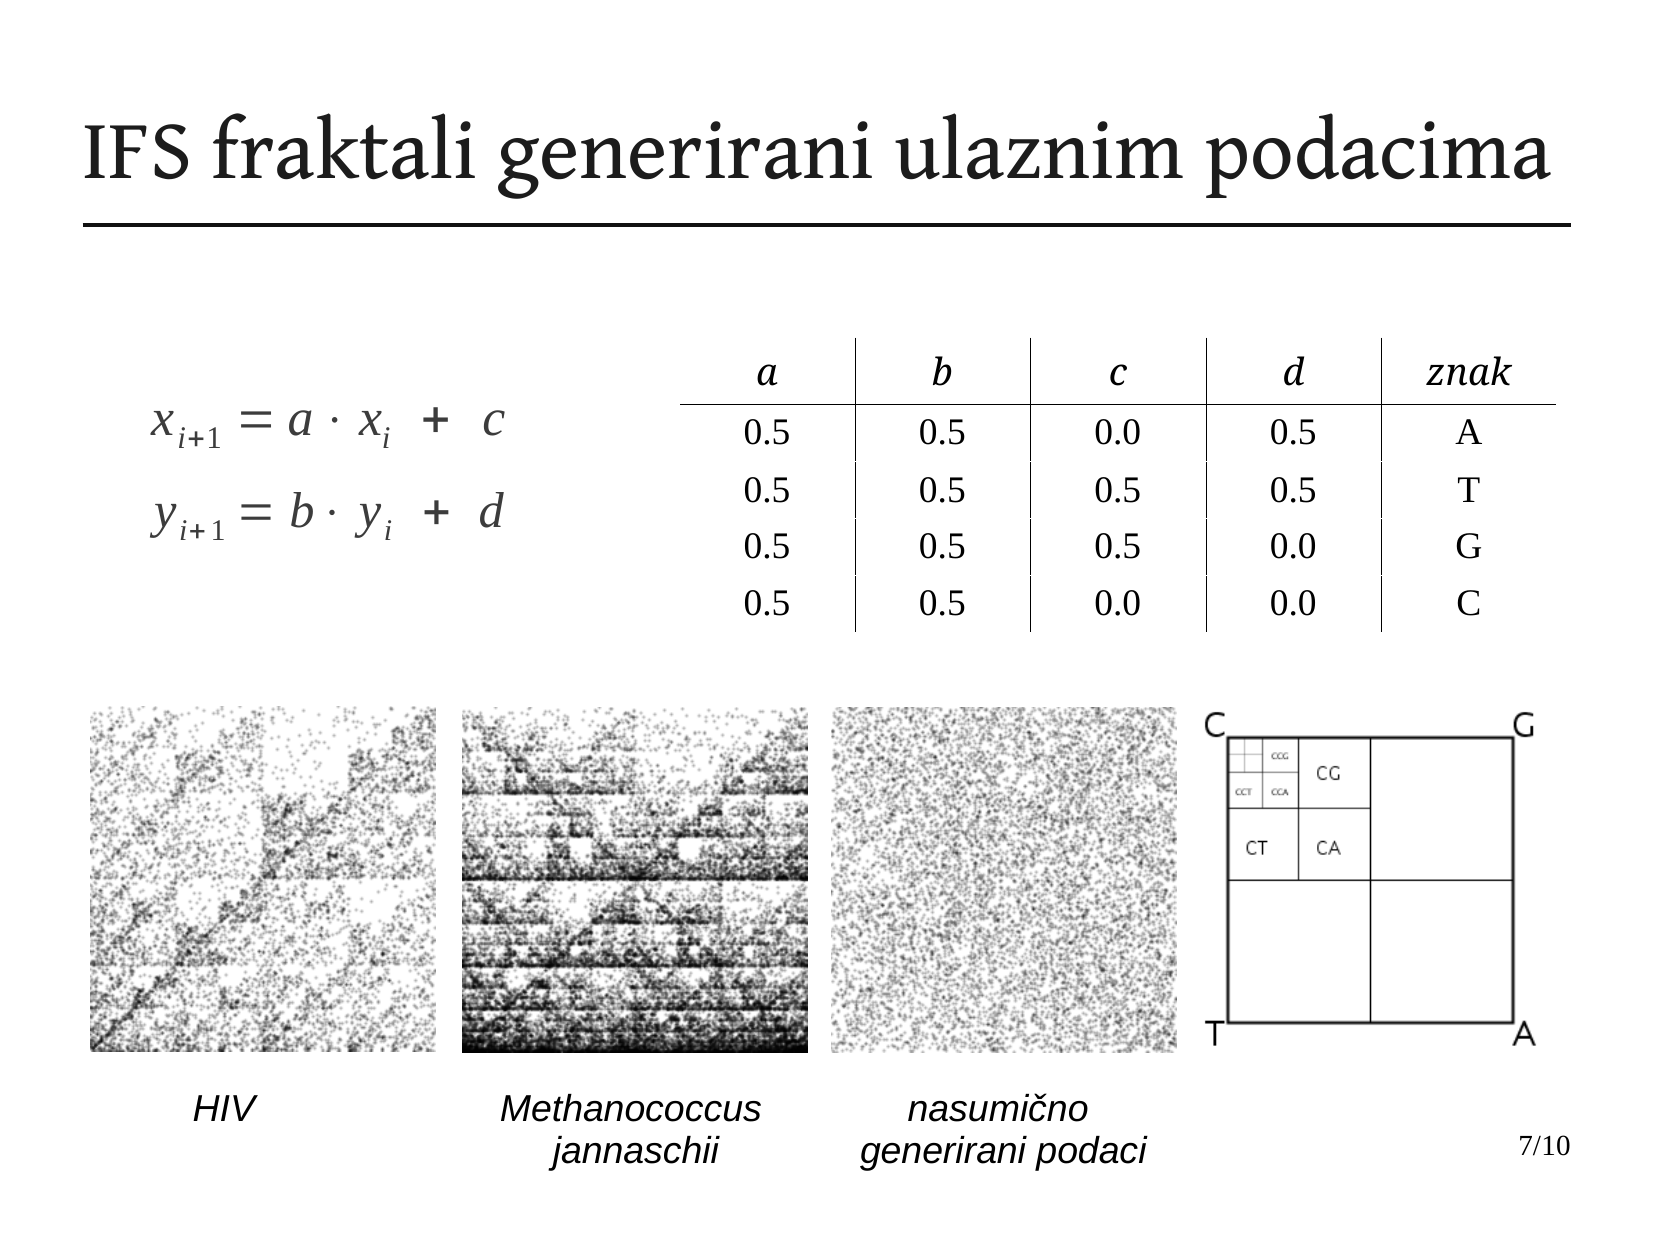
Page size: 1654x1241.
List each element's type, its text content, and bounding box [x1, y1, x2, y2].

table_header a [679, 338, 855, 404]
table_cell 0.5 [680, 519, 855, 575]
table_cell 0.0 [1031, 405, 1206, 461]
table_cell 0.5 [856, 576, 1030, 632]
chart [135, 483, 520, 547]
table_cell 0.0 [1207, 519, 1381, 575]
text_box HIV [177, 1080, 271, 1137]
picture [1197, 704, 1543, 1051]
table_header d [1207, 338, 1381, 404]
table_cell 0.5 [1207, 405, 1381, 461]
table_cell 0.5 [680, 405, 855, 461]
table_cell 0.5 [856, 519, 1030, 575]
table_header znak [1382, 338, 1557, 404]
table_cell 0.0 [1207, 576, 1381, 632]
table_cell 0.5 [1031, 462, 1206, 518]
table_cell 0.5 [680, 576, 855, 632]
table_cell 0.5 [856, 405, 1030, 461]
table_cell C [1382, 576, 1556, 632]
chart [135, 389, 520, 456]
table_cell 0.5 [1031, 519, 1206, 575]
picture [462, 707, 808, 1053]
title IFS fraktali generirani ulaznim podacima [82, 49, 1571, 257]
picture [90, 706, 436, 1052]
table_cell 0.5 [680, 462, 855, 518]
table_header c [1031, 338, 1206, 404]
table_cell 0.5 [1207, 462, 1381, 518]
table_cell A [1382, 405, 1556, 461]
picture [831, 707, 1177, 1053]
table_cell T [1382, 462, 1556, 518]
table_cell 0.0 [1031, 576, 1206, 632]
table_header b [856, 338, 1030, 404]
table_cell G [1382, 519, 1556, 575]
table_cell 0.5 [856, 462, 1030, 518]
text_box nasumično generirani podaci [845, 1080, 1162, 1179]
text_box Methanococcus jannaschii [484, 1080, 777, 1179]
